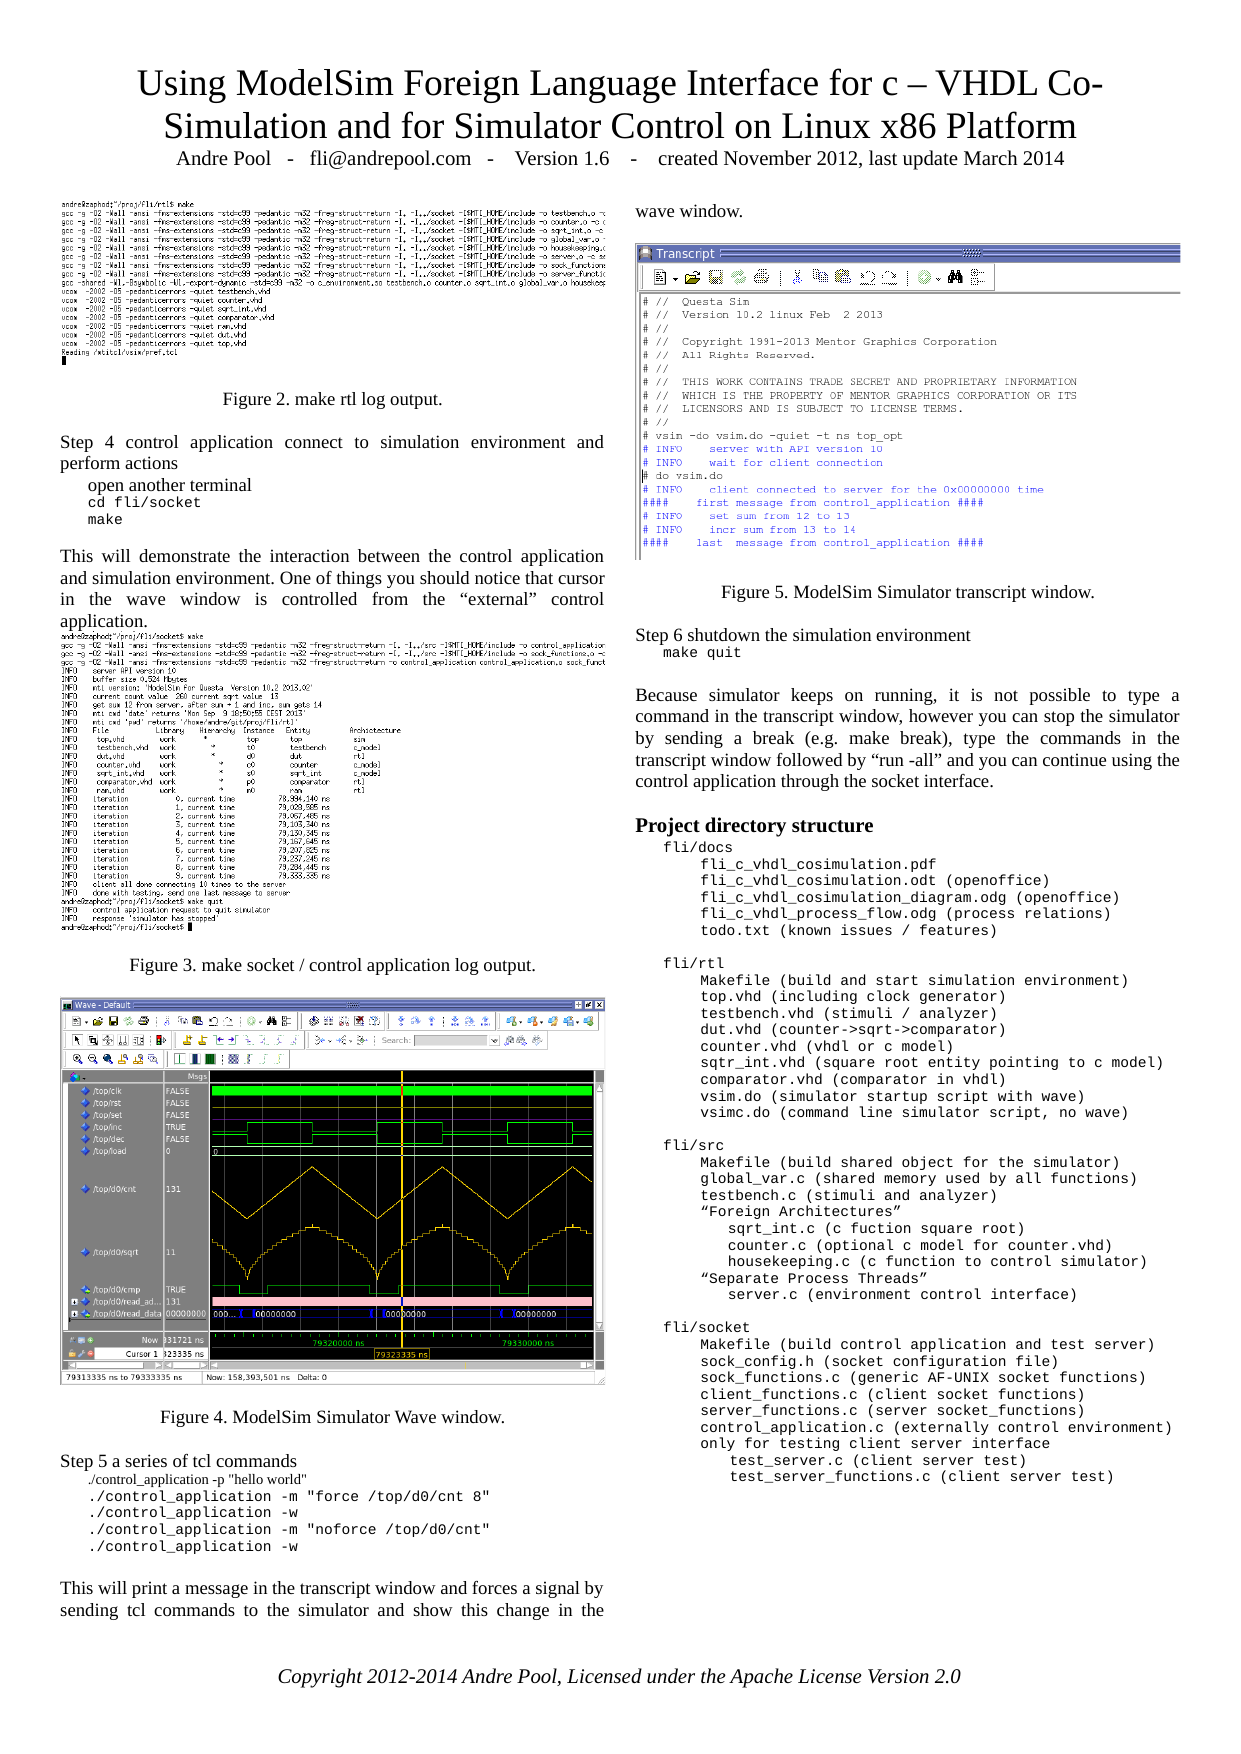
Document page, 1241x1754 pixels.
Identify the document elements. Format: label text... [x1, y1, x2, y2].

text Makefile (build control application and test server) [635, 1337, 1181, 1354]
text testbench.vhd (stimuli / analyzer) [635, 1006, 1181, 1022]
text ./control_application -w [60, 1539, 605, 1555]
text vsimc.do (command line simulator script, no wave) [635, 1105, 1181, 1122]
text Because simulator keeps on running, it is not possible to type a command in the transcript window, however you can stop the simulator by sending a break (e.g. make break), type the commands in the transcript window followed by “run -all” and you can continue using the control application through the socket interface. [635, 684, 1181, 792]
subtitle Project directory structure [635, 813, 1181, 837]
text counter.vhd (vhdl or c model) [635, 1039, 1181, 1056]
text cd fli/socket [60, 495, 605, 512]
text housekeeping.c (c function to control simulator) [635, 1254, 1181, 1271]
text client_functions.c (client socket functions) [635, 1387, 1181, 1403]
text Makefile (build and start simulation environment) [635, 973, 1181, 989]
text ./control_application -w [60, 1506, 605, 1522]
text wave window. [635, 200, 1181, 222]
text This will print a message in the transcript window and forces a signal by sending tcl commands to the simulator and show this change in the [60, 1577, 605, 1620]
picture [60, 996, 606, 1385]
picture [635, 243, 1181, 560]
text Step 4 control application connect to simulation environment and perform actions [60, 431, 605, 474]
text fli/docs [635, 840, 1181, 857]
text fli_c_vhdl_cosimulation_diagram.odg (openoffice) [635, 890, 1181, 907]
text Figure 3. make socket / control application log output. [60, 954, 605, 975]
text Step 6 shutdown the simulation environment [635, 624, 1181, 646]
text Figure 4. ModelSim Simulator Wave window. [60, 1406, 605, 1428]
text Figure 5. ModelSim Simulator transcript window. [635, 581, 1181, 603]
text ./control_application -m "noforce /top/d0/cnt" [60, 1522, 605, 1539]
text global_var.c (shared memory used by all functions) [635, 1172, 1181, 1188]
text open another terminal [60, 474, 605, 495]
text comparator.vhd (comparator in vhdl) [635, 1072, 1181, 1089]
text server.c (environment control interface) [635, 1287, 1181, 1304]
picture [60, 200, 606, 366]
text fli_c_vhdl_cosimulation.odt (openoffice) [635, 873, 1181, 890]
text sock_functions.c (generic AF-UNIX socket functions) [635, 1370, 1181, 1387]
text vsim.do (simulator startup script with wave) [635, 1089, 1181, 1105]
text testbench.c (stimuli and analyzer) [635, 1188, 1181, 1205]
text top.vhd (including clock generator) [635, 989, 1181, 1006]
text fli_c_vhdl_cosimulation.pdf [635, 857, 1181, 873]
text only for testing client server interface [635, 1437, 1181, 1453]
text counter.c (optional c model for counter.vhd) [635, 1238, 1181, 1254]
text Figure 2. make rtl log output. [60, 387, 605, 409]
text “Separate Process Threads” [635, 1271, 1181, 1287]
text dut.vhd (counter->sqrt->comparator) [635, 1022, 1181, 1039]
text server_functions.c (server socket_functions) [635, 1403, 1181, 1420]
text sqtr_int.vhd (square root entity pointing to c model) [635, 1056, 1181, 1072]
text ./control_application -m "force /top/d0/cnt 8" [60, 1489, 605, 1506]
text sqrt_int.c (c fuction square root) [635, 1221, 1181, 1238]
text fli/rtl [635, 956, 1181, 973]
text “Foreign Architectures” [635, 1205, 1181, 1221]
text ./control_application -p "hello world" [60, 1471, 605, 1489]
text test_server.c (client server test) [635, 1453, 1181, 1470]
text sock_config.h (socket configuration file) [635, 1354, 1181, 1370]
picture [60, 631, 606, 932]
text make quit [635, 646, 1181, 662]
text control_application.c (externally control environment) [635, 1420, 1181, 1437]
text test_server_functions.c (client server test) [635, 1470, 1181, 1486]
text Makefile (build shared object for the simulator) [635, 1155, 1181, 1172]
text fli/src [635, 1138, 1181, 1155]
text make [60, 512, 605, 528]
text todo.txt (known issues / features) [635, 923, 1181, 940]
text fli_c_vhdl_process_flow.odg (process relations) [635, 907, 1181, 923]
text fli/socket [635, 1321, 1181, 1337]
text Step 5 a series of tcl commands [60, 1449, 605, 1471]
text This will demonstrate the interaction between the control application and simulation environment. One of things you should notice that cursor in the wave window is controlled from the “external” control application. [60, 545, 605, 631]
